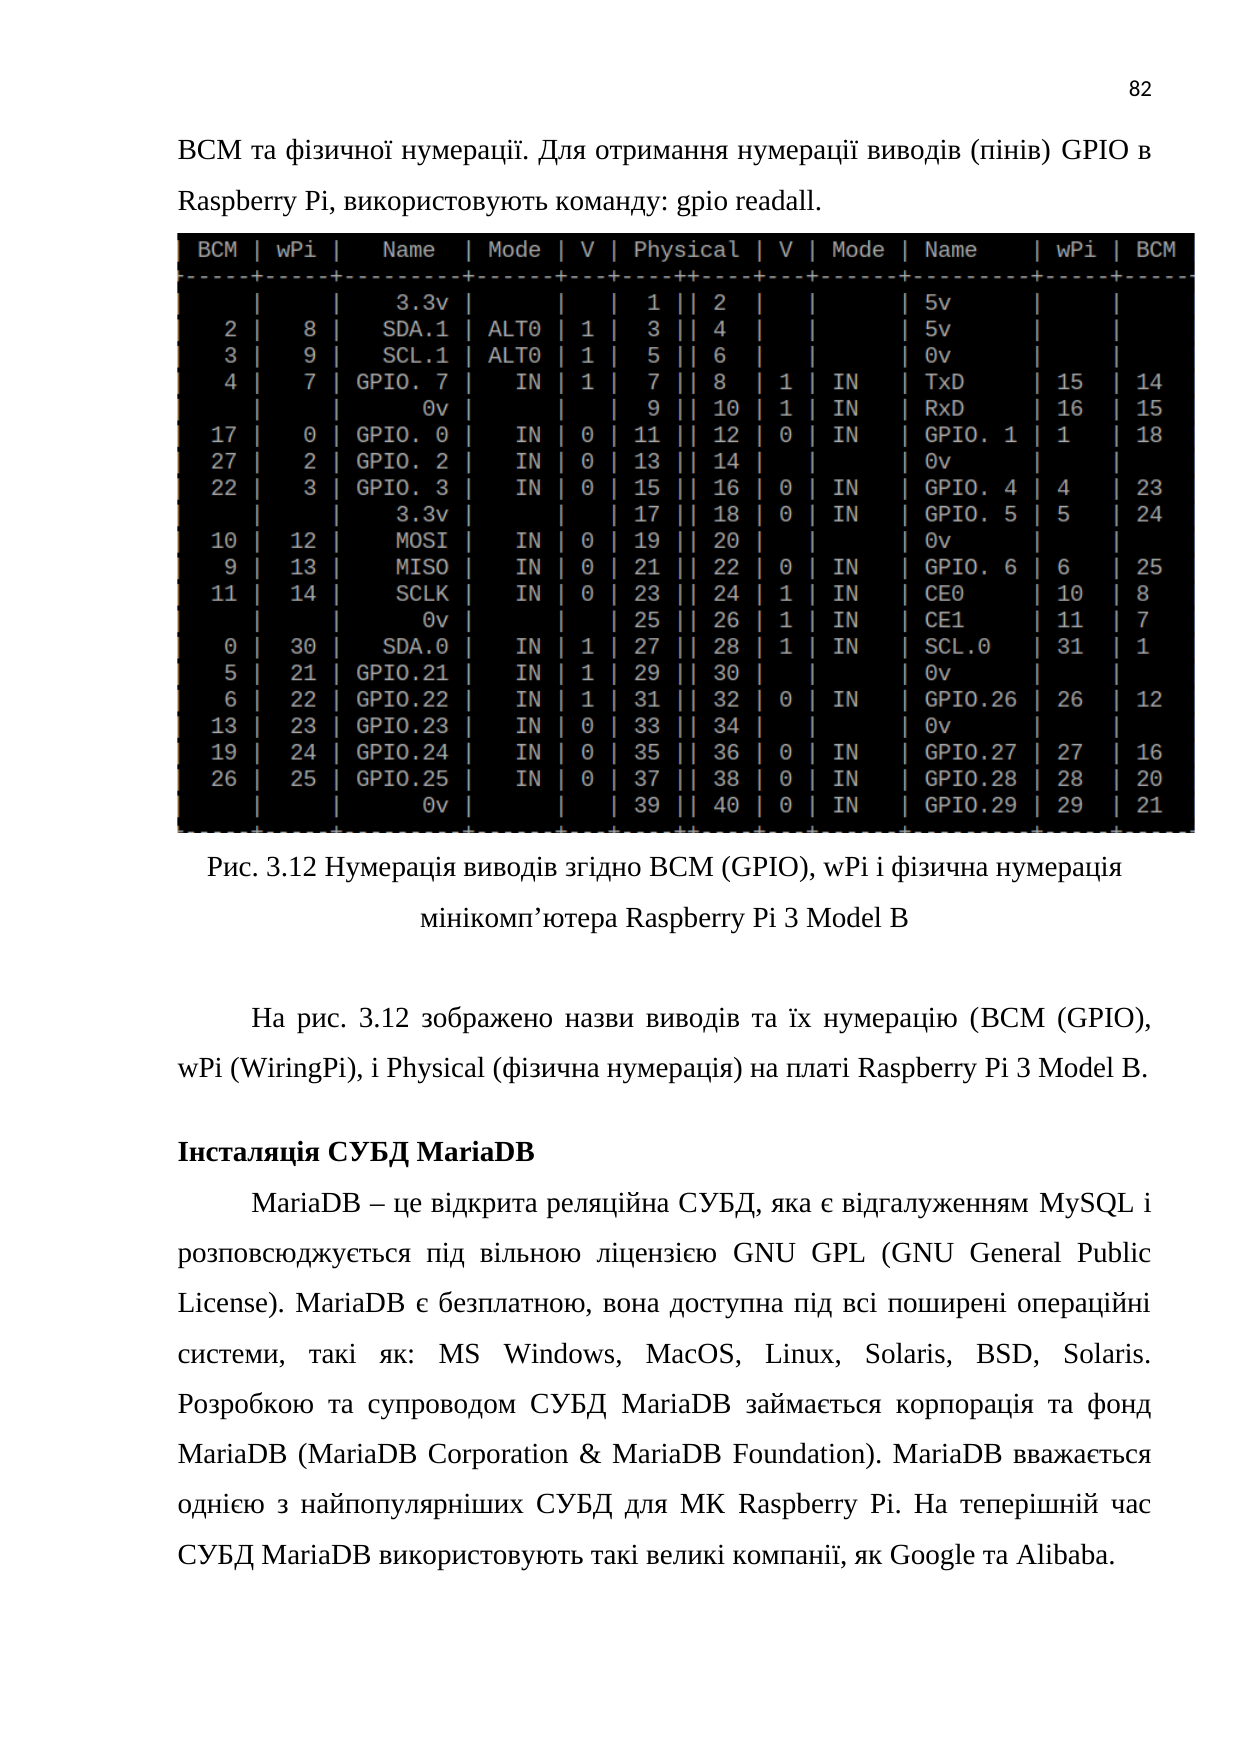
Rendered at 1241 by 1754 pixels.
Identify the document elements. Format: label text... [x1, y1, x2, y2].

text MariaDB – це відкрита реляційна СУБД, яка є відгалуженням MySQL і розповсюджується під вільною ліцензією GNU GPL (GNU General Public License). MariaDB є безплатною, вона доступна під всі поширені операційні системи, такі як: MS Windows, MacOS, Linux, Solaris, BSD, Solaris. Розробкою та супроводом СУБД MariaDB займається корпорація та фонд MariaDB (MariaDB Corporation & MariaDB Foundation). MariaDB вважається однією з найпопулярніших СУБД для МК Raspberry Pi. На теперішній час СУБД MariaDB використовують такі великі компанії, як Google та Alibaba. [177, 1185, 1152, 1571]
picture [177, 233, 1195, 833]
text Рис. 3.12 Нумерація виводів згідно BCM (GPIO), wPi і фізична нумерація мінікомп’ютера Raspberry Pi 3 Model B [177, 849, 1152, 933]
text Інсталяція СУБД MariaDB [177, 1134, 1152, 1168]
text BCM та фізичної нумерації. Для отримання нумерації виводів (пінів) GPIO в Raspberry Pi, використовують команду: gpio readall. [177, 132, 1152, 216]
text На рис. 3.12 зображено назви виводів та їх нумерацію (BCM (GPIO), wPi (WiringPi), і Physical (фізична нумерація) на платі Raspberry Pi 3 Model B. [177, 1000, 1152, 1084]
